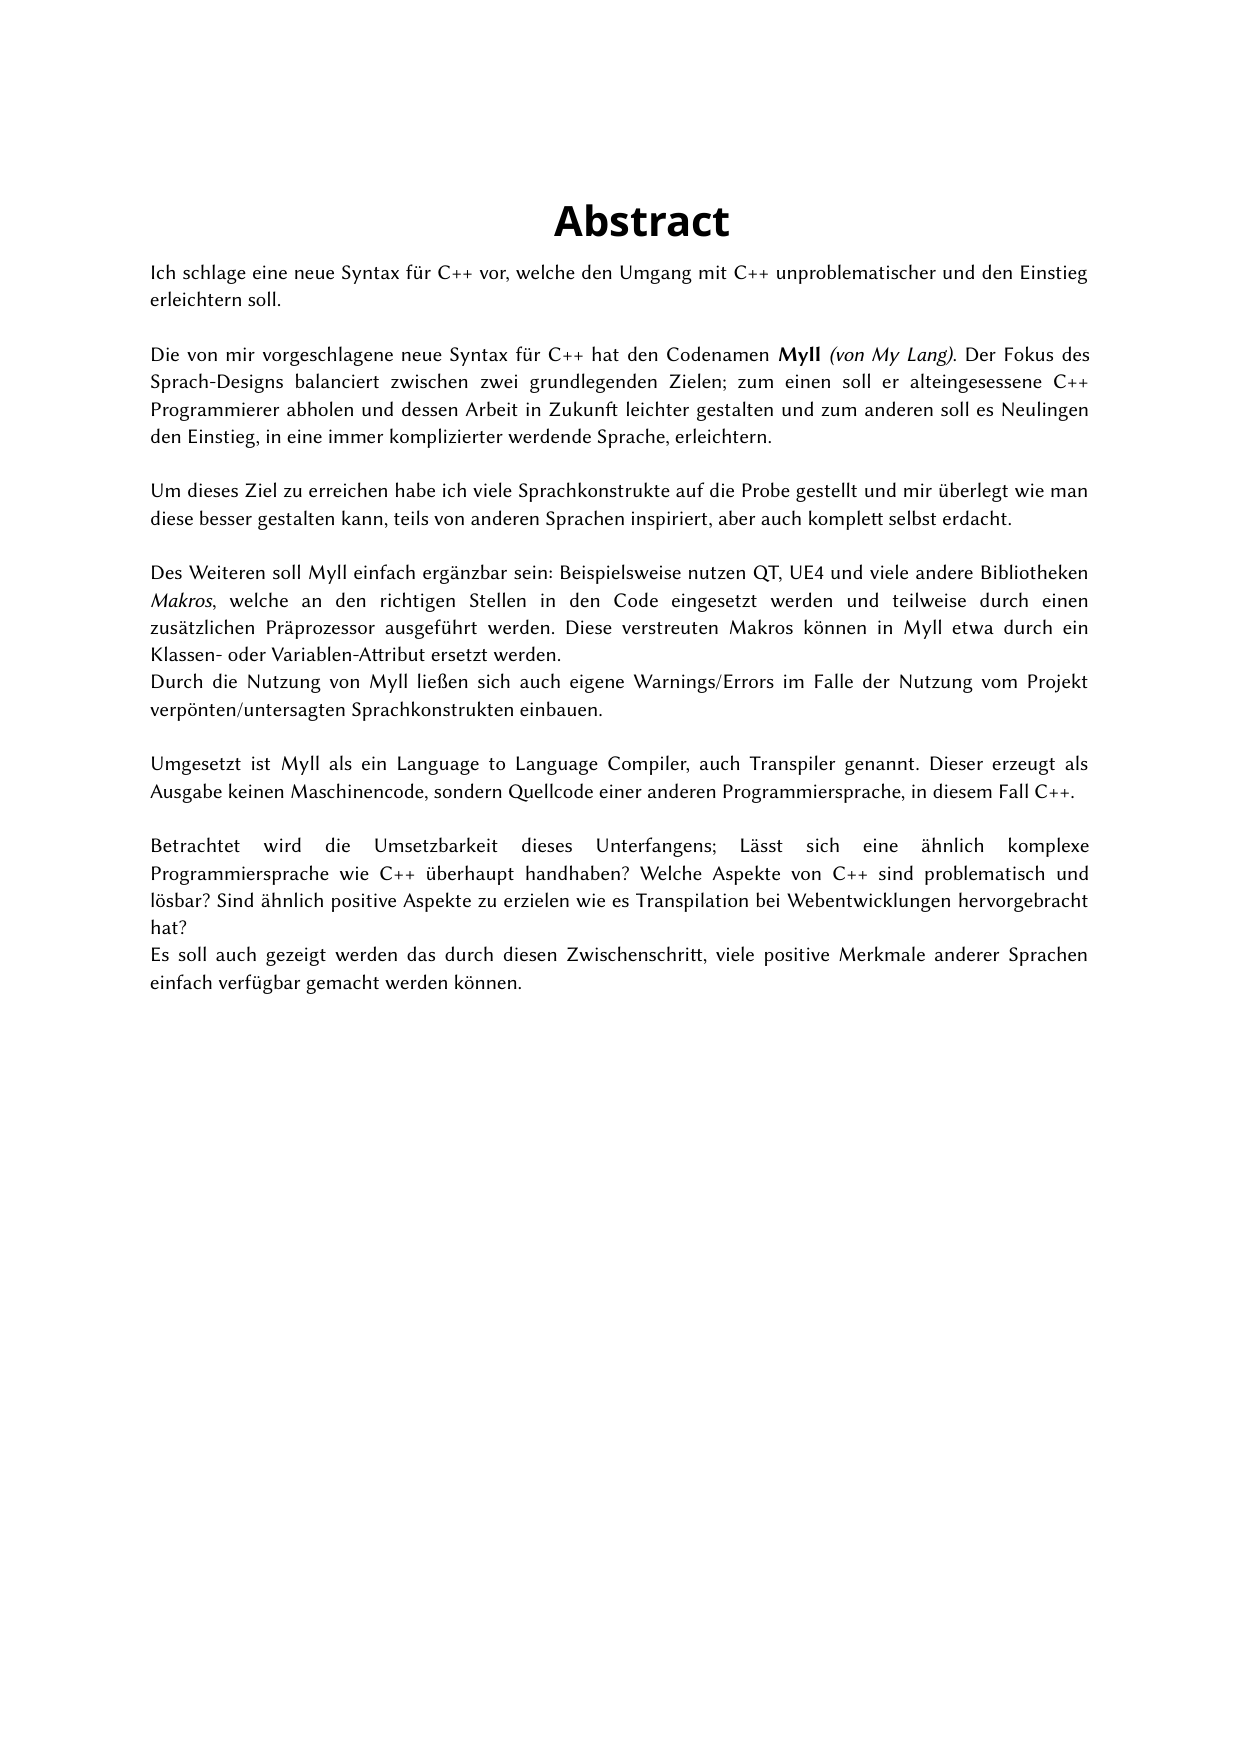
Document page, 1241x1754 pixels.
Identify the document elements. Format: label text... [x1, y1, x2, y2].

text Ich schlage eine neue Syntax für C++ vor, welche den Umgang mit C++ unproblematischer und den Einstieg erleichtern soll. [150, 261, 1090, 312]
text Um dieses Ziel zu erreichen habe ich viele Sprachkonstrukte auf die Probe gestellt und mir überlegt wie man diese besser gestalten kann, teils von anderen Sprachen inspiriert, aber auch komplett selbst erdacht. [150, 479, 1090, 530]
subtitle Abstract [150, 192, 1090, 248]
text Des Weiteren soll Myll einfach ergänzbar sein: Beispielsweise nutzen QT, UE4 und viele andere Bibliotheken Makros, welche an den richtigen Stellen in den Code eingesetzt werden und teilweise durch einen zusätzlichen Präprozessor ausgeführt werden. Diese verstreuten Makros können in Myll etwa durch ein Klassen- oder Variablen-Attribut ersetzt werden. [150, 561, 1090, 667]
text Umgesetzt ist Myll als ein Language to Language Compiler, auch Transpiler genannt. Dieser erzeugt als Ausgabe keinen Maschinencode, sondern Quellcode einer anderen Programmiersprache, in diesem Fall C++. [150, 752, 1090, 803]
text Es soll auch gezeigt werden das durch diesen Zwischenschritt, viele positive Merkmale anderer Sprachen einfach verfügbar gemacht werden können. [150, 943, 1090, 994]
text Die von mir vorgeschlagene neue Syntax für C++ hat den Codenamen Myll (von My Lang). Der Fokus des Sprach-Designs balanciert zwischen zwei grundlegenden Zielen; zum einen soll er alteingesessene C++ Programmierer abholen und dessen Arbeit in Zukunft leichter gestalten und zum anderen soll es Neulingen den Einstieg, in eine immer komplizierter werdende Sprache, erleichtern. [150, 343, 1090, 448]
text Durch die Nutzung von Myll ließen sich auch eigene Warnings/Errors im Falle der Nutzung vom Projekt verpönten/untersagten Sprachkonstrukten einbauen. [150, 670, 1090, 721]
text Betrachtet wird die Umsetzbarkeit dieses Unterfangens; Lässt sich eine ähnlich komplexe Programmiersprache wie C++ überhaupt handhaben? Welche Aspekte von C++ sind problematisch und lösbar? Sind ähnlich positive Aspekte zu erzielen wie es Transpilation bei Webentwicklungen hervorgebracht hat? [150, 834, 1090, 940]
